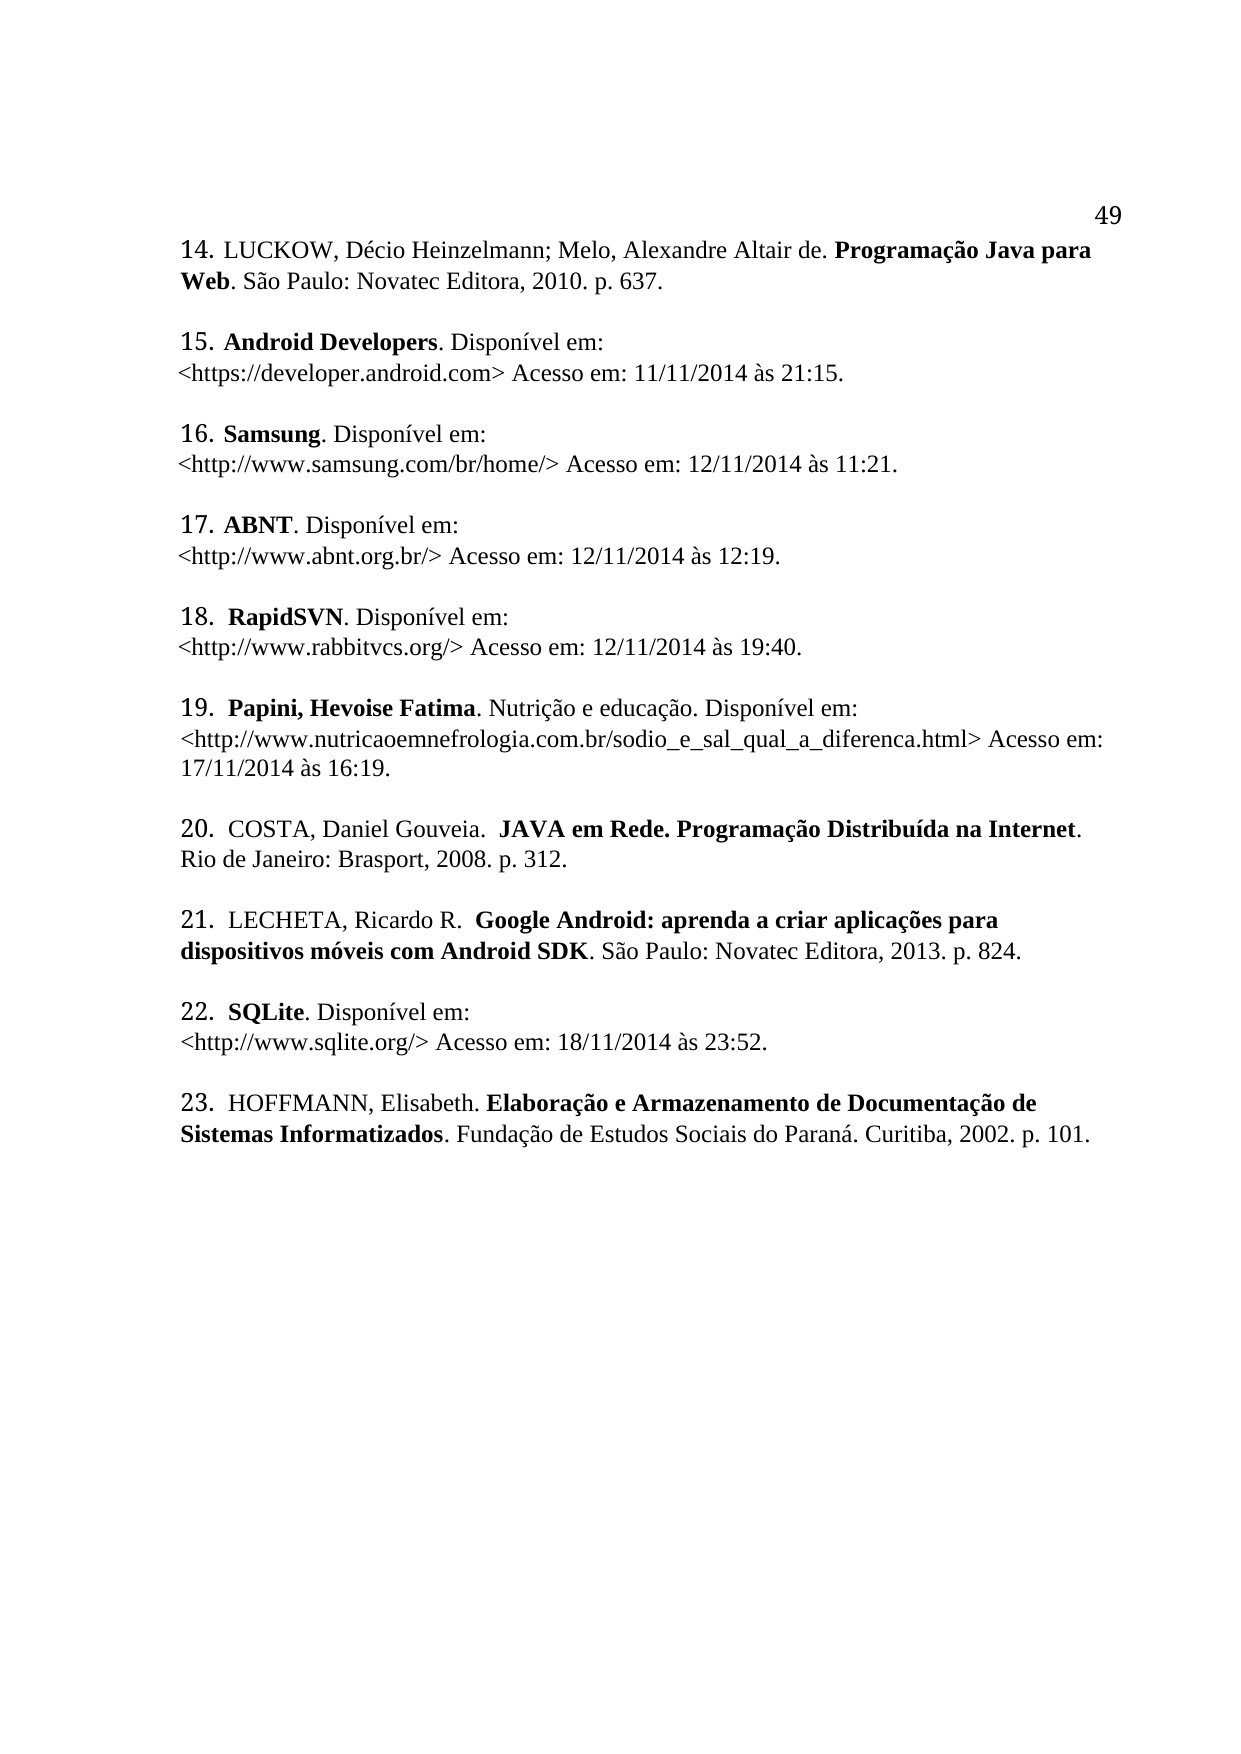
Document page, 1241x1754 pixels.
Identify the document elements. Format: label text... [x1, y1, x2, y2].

list <http://www.nutricaoemnefrologia.com.br/sodio_e_sal_qual_a_diferenca.html> Acesso em: 17/11/2014 às 16:19. [180, 724, 1122, 781]
list SQLite. Disponível em: [180, 993, 1122, 1027]
text <http://www.abnt.org.br/> Acesso em: 12/11/2014 às 12:19. [177, 541, 1122, 569]
list Papini, Hevoise Fatima. Nutrição e educação. Disponível em: [180, 690, 1122, 724]
list Samsung. Disponível em: [180, 415, 1122, 449]
list Android Developers. Disponível em: [180, 324, 1122, 358]
list COSTA, Daniel Gouveia. JAVA em Rede. Programação Distribuída na Internet. Rio de Janeiro: Brasport, 2008. p. 312. [180, 810, 1122, 873]
list <http://www.rabbitvcs.org/> Acesso em: 12/11/2014 às 19:40. [177, 632, 1122, 661]
list LUCKOW, Décio Heinzelmann; Melo, Alexandre Altair de. Programação Java para Web. São Paulo: Novatec Editora, 2010. p. 637. [180, 232, 1122, 295]
list <http://www.samsung.com/br/home/> Acesso em: 12/11/2014 às 11:21. [177, 449, 1122, 478]
list RapidSVN. Disponível em: [180, 598, 1122, 632]
list ABNT. Disponível em: [180, 507, 1122, 541]
list <http://www.sqlite.org/> Acesso em: 18/11/2014 às 23:52. [180, 1027, 1122, 1056]
list HOFFMANN, Elisabeth. Elaboração e Armazenamento de Documentação de Sistemas Informatizados. Fundação de Estudos Sociais do Paraná. Curitiba, 2002. p. 101. [180, 1085, 1122, 1148]
list <https://developer.android.com> Acesso em: 11/11/2014 às 21:15. [177, 358, 1122, 386]
list LECHETA, Ricardo R. Google Android: aprenda a criar aplicações para dispositivos móveis com Android SDK. São Paulo: Novatec Editora, 2013. p. 824. [180, 902, 1122, 964]
